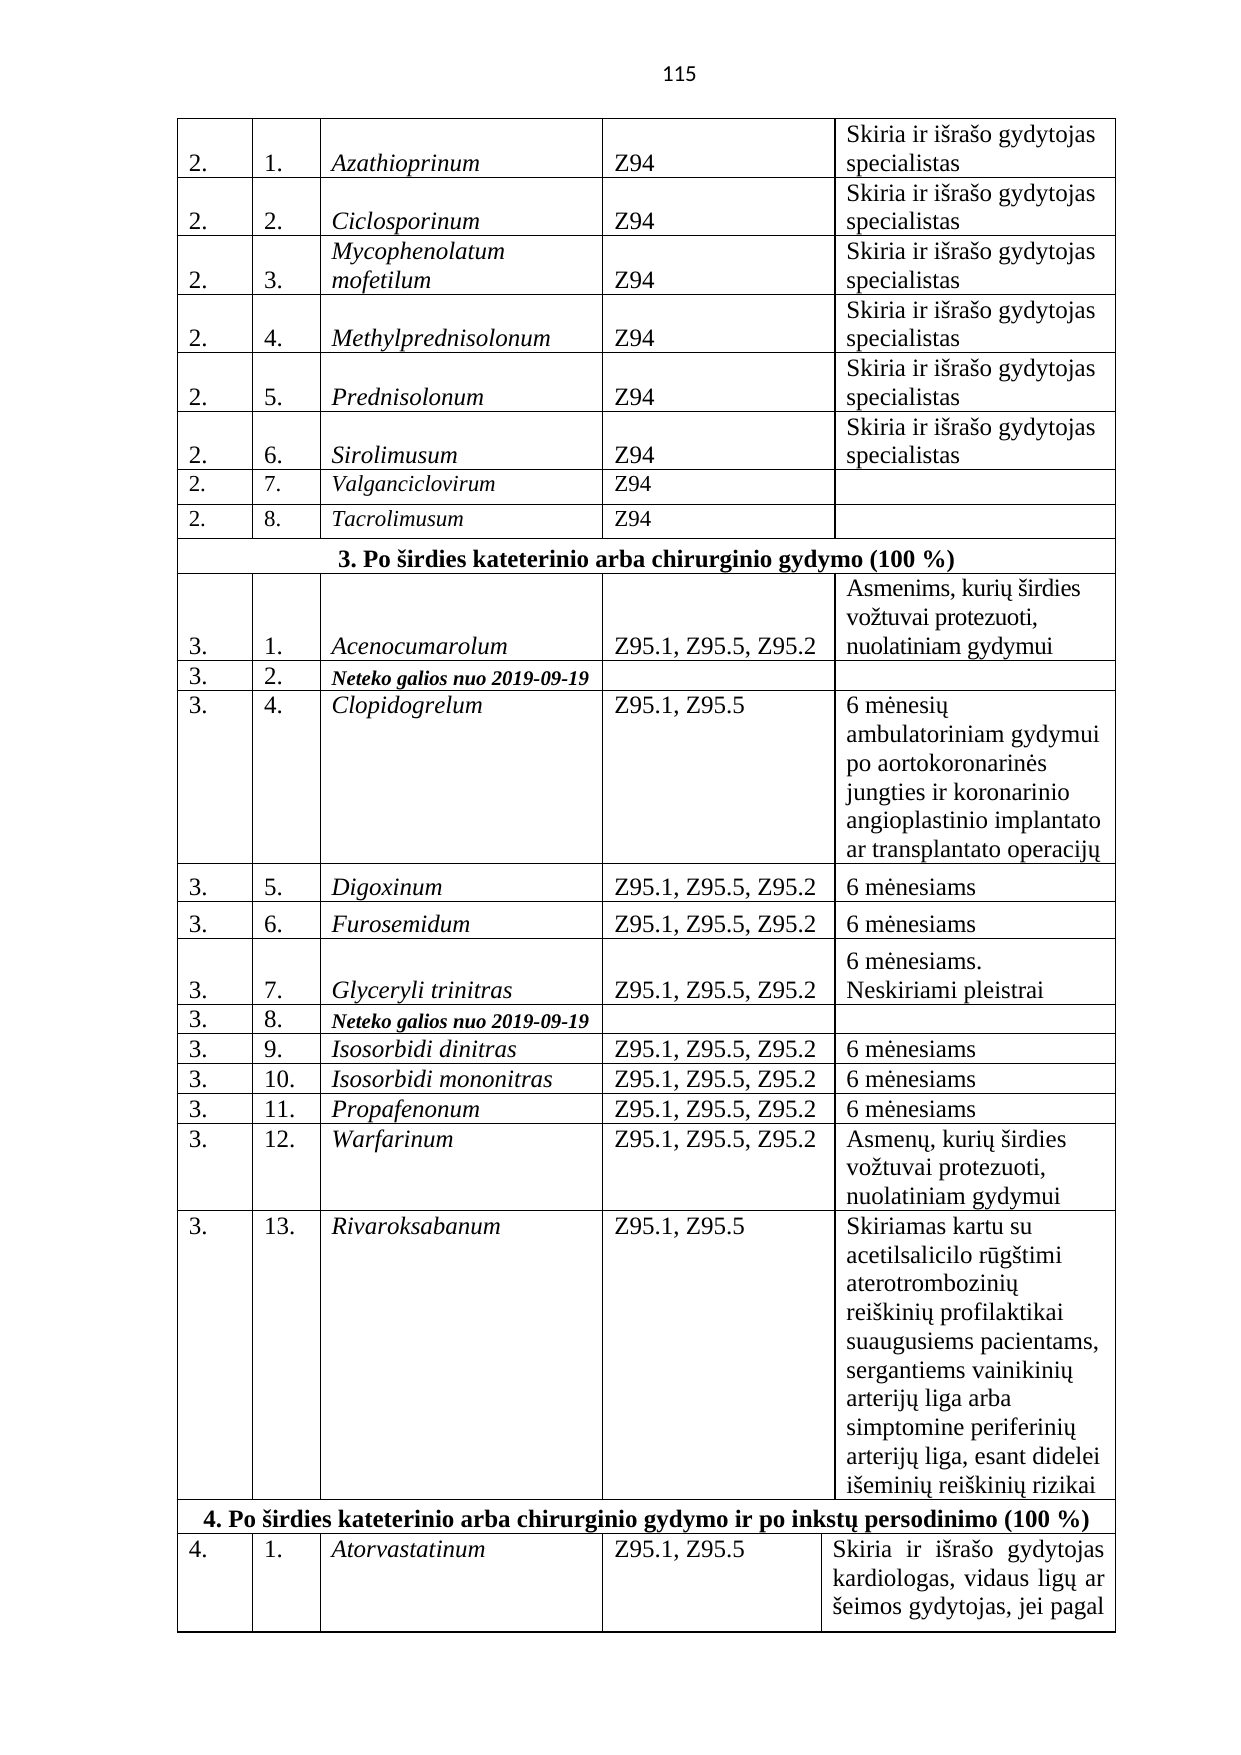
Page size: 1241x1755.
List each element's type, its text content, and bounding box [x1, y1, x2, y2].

table_cell Ciclosporinum [321, 178, 602, 235]
table_cell [1116, 1033, 1120, 1063]
table_cell [1116, 901, 1120, 938]
table_cell [1120, 1004, 1126, 1033]
table_cell 10. [253, 1064, 320, 1093]
table_cell [1120, 538, 1126, 572]
table_cell [1120, 1093, 1126, 1123]
table_cell Z94 [603, 236, 834, 294]
table_cell [1120, 469, 1126, 504]
table_cell Skiria ir išrašo gydytojas specialistas [836, 178, 1115, 235]
table_cell Z94 [603, 505, 834, 538]
table_cell [1116, 504, 1120, 538]
table_cell Acenocumarolum [321, 574, 602, 660]
table_cell 6. [253, 902, 320, 938]
table_cell 6 mėnesiams [836, 902, 1115, 938]
table_cell 2. [178, 412, 252, 469]
table_cell Atorvastatinum [321, 1534, 602, 1631]
table_cell 6 mėnesiams [836, 1034, 1115, 1063]
table_cell 3. [178, 1005, 252, 1033]
table_cell [1116, 1123, 1120, 1210]
table_cell [1120, 1210, 1126, 1498]
table_cell Z95.1, Z95.5 [603, 691, 834, 863]
table_cell 2. [178, 470, 252, 504]
table_cell Z94 [603, 119, 834, 177]
table_cell [1120, 660, 1126, 689]
table_cell 4. [253, 295, 320, 352]
table_cell 4. Po širdies kateterinio arba chirurginio gydymo ir po inkstų persodinimo (100 %) [178, 1500, 1115, 1533]
table_cell 13. [253, 1211, 320, 1498]
table_cell 5. [253, 353, 320, 411]
table_cell Asmenų, kurių širdies vožtuvai protezuoti, nuolatiniam gydymui [836, 1124, 1115, 1210]
table_cell [1120, 863, 1126, 901]
table_cell [1116, 469, 1120, 504]
table_cell Z94 [603, 295, 834, 352]
table_cell Isosorbidi dinitras [321, 1034, 602, 1063]
table_cell 3. [178, 574, 252, 660]
table_cell Z95.1, Z95.5, Z95.2 [603, 1034, 834, 1063]
table_cell [1116, 177, 1120, 235]
table_cell Z94 [603, 353, 834, 411]
table_cell [836, 1005, 1115, 1033]
table_cell 2. [178, 236, 252, 294]
table_cell [1120, 294, 1126, 352]
table_cell 5. [253, 864, 320, 901]
table_cell Z94 [603, 178, 834, 235]
table_cell Tacrolimusum [321, 505, 602, 538]
table_cell [1116, 573, 1120, 660]
table_cell Z95.1, Z95.5, Z95.2 [603, 939, 834, 1003]
table_cell [1120, 1033, 1126, 1063]
table_cell [1120, 118, 1126, 177]
table_cell Skiriamas kartu su acetilsalicilo rūgštimi aterotrombozinių reiškinių profilaktikai suaugusiems pacientams, sergantiems vainikinių arterijų liga arba simptomine periferinių arterijų liga, esant didelei išeminių reiškinių rizikai [836, 1211, 1115, 1498]
table_cell [603, 1005, 834, 1033]
table_cell [1120, 1533, 1126, 1631]
table_cell Z95.1, Z95.5, Z95.2 [603, 1124, 834, 1210]
table_cell 9. [253, 1034, 320, 1063]
table_cell 3. [178, 939, 252, 1003]
table_cell [1120, 1499, 1126, 1533]
table_cell 7. [253, 939, 320, 1003]
table_cell Z94 [603, 412, 834, 469]
table_cell 3. [253, 236, 320, 294]
table_cell 3. [178, 1034, 252, 1063]
table_cell [1116, 352, 1120, 411]
table_cell Skiria ir išrašo gydytojas specialistas [836, 236, 1115, 294]
table_cell 2. [253, 661, 320, 689]
table_cell 6 mėnesiams [836, 864, 1115, 901]
table_cell 3. Po širdies kateterinio arba chirurginio gydymo (100 %) [178, 539, 1115, 572]
table_cell [1116, 118, 1120, 177]
table_cell [836, 470, 1115, 504]
table_cell Prednisolonum [321, 353, 602, 411]
table_cell Skiria ir išrašo gydytojas specialistas [836, 353, 1115, 411]
table_cell Glyceryli trinitras [321, 939, 602, 1003]
table_cell 2. [178, 295, 252, 352]
table_cell 3. [178, 864, 252, 901]
table_cell Skiria ir išrašo gydytojas specialistas [836, 119, 1115, 177]
table_cell [1116, 1533, 1120, 1631]
table_cell 11. [253, 1094, 320, 1123]
table_cell Z95.1, Z95.5, Z95.2 [603, 1064, 834, 1093]
table_cell 7. [253, 470, 320, 504]
table_cell 2. [178, 353, 252, 411]
table_cell [1116, 660, 1120, 689]
table_cell Warfarinum [321, 1124, 602, 1210]
table_cell [1116, 1499, 1120, 1533]
table_cell Propafenonum [321, 1094, 602, 1123]
table_cell Sirolimusum [321, 412, 602, 469]
table_cell 4. [178, 1534, 252, 1631]
table_cell 3. [178, 1211, 252, 1498]
table_cell [1116, 538, 1120, 572]
table_cell 1. [253, 574, 320, 660]
table_cell [1120, 690, 1126, 863]
table_cell Z95.1, Z95.5, Z95.2 [603, 1094, 834, 1123]
table_cell Skiria ir išrašo gydytojas specialistas [836, 412, 1115, 469]
table_cell [1116, 235, 1120, 294]
table_cell [1116, 938, 1120, 1003]
table_cell [836, 505, 1115, 538]
table_cell 2. [178, 178, 252, 235]
table_cell 6 mėnesiams [836, 1064, 1115, 1093]
table_cell 3. [178, 1094, 252, 1123]
table_cell 8. [253, 1005, 320, 1033]
table_cell Azathioprinum [321, 119, 602, 177]
table_cell Z94 [603, 470, 834, 504]
table_cell 2. [178, 505, 252, 538]
table_cell 2. [178, 119, 252, 177]
table_cell Mycophenolatum mofetilum [321, 236, 602, 294]
table_cell [1120, 352, 1126, 411]
table_cell Digoxinum [321, 864, 602, 901]
table_cell [1120, 573, 1126, 660]
table_cell 4. [253, 691, 320, 863]
table_cell 6 mėnesių ambulatoriniam gydymui po aortokoronarinės jungties ir koronarinio angioplastinio implantato ar transplantato operacijų [836, 691, 1115, 863]
table_cell Neteko galios nuo 2019-09-19 [321, 1005, 602, 1033]
table_cell Methylprednisolonum [321, 295, 602, 352]
table_cell 3. [178, 1124, 252, 1210]
table_cell [1120, 504, 1126, 538]
table_cell Asmenims, kurių širdies vožtuvai protezuoti, nuolatiniam gydymui [836, 574, 1115, 660]
table_cell 6 mėnesiams [836, 1094, 1115, 1123]
table_cell Skiria ir išrašo gydytojas kardiologas, vidaus ligų ar šeimos gydytojas, jei pagal [822, 1534, 1115, 1631]
table_cell Rivaroksabanum [321, 1211, 602, 1498]
table_cell [1120, 235, 1126, 294]
table_cell Z95.1, Z95.5, Z95.2 [603, 902, 834, 938]
table_cell [1116, 690, 1120, 863]
table_cell [1116, 294, 1120, 352]
table_cell Skiria ir išrašo gydytojas specialistas [836, 295, 1115, 352]
table_cell 12. [253, 1124, 320, 1210]
table_cell Z95.1, Z95.5, Z95.2 [603, 574, 834, 660]
table_cell [1116, 1210, 1120, 1498]
table_cell [603, 661, 834, 689]
table_cell [1116, 863, 1120, 901]
table_cell Neteko galios nuo 2019-09-19 [321, 661, 602, 689]
table_cell [1120, 411, 1126, 469]
table_cell Isosorbidi mononitras [321, 1064, 602, 1093]
table_cell Furosemidum [321, 902, 602, 938]
table_cell [1120, 177, 1126, 235]
table_cell 1. [253, 1534, 320, 1631]
table_cell [1116, 411, 1120, 469]
table_cell Z95.1, Z95.5, Z95.2 [603, 864, 834, 901]
table_cell [1120, 938, 1126, 1003]
table_cell 6 mėnesiams. Neskiriami pleistrai [836, 939, 1115, 1003]
table_cell [1120, 1123, 1126, 1210]
table_cell [1116, 1063, 1120, 1093]
table_cell 3. [178, 661, 252, 689]
table_cell [1120, 1063, 1126, 1093]
table_cell 3. [178, 902, 252, 938]
table_cell 2. [253, 178, 320, 235]
table_cell Z95.1, Z95.5 [603, 1211, 834, 1498]
table_cell [836, 661, 1115, 689]
table_cell 3. [178, 691, 252, 863]
table_cell 1. [253, 119, 320, 177]
table_cell 6. [253, 412, 320, 469]
table_cell Clopidogrelum [321, 691, 602, 863]
table_cell 3. [178, 1064, 252, 1093]
table_cell 8. [253, 505, 320, 538]
table_cell [1116, 1093, 1120, 1123]
table_cell Valganciclovirum [321, 470, 602, 504]
table_cell [1120, 901, 1126, 938]
table_cell Z95.1, Z95.5 [603, 1534, 821, 1631]
table_cell [1116, 1004, 1120, 1033]
